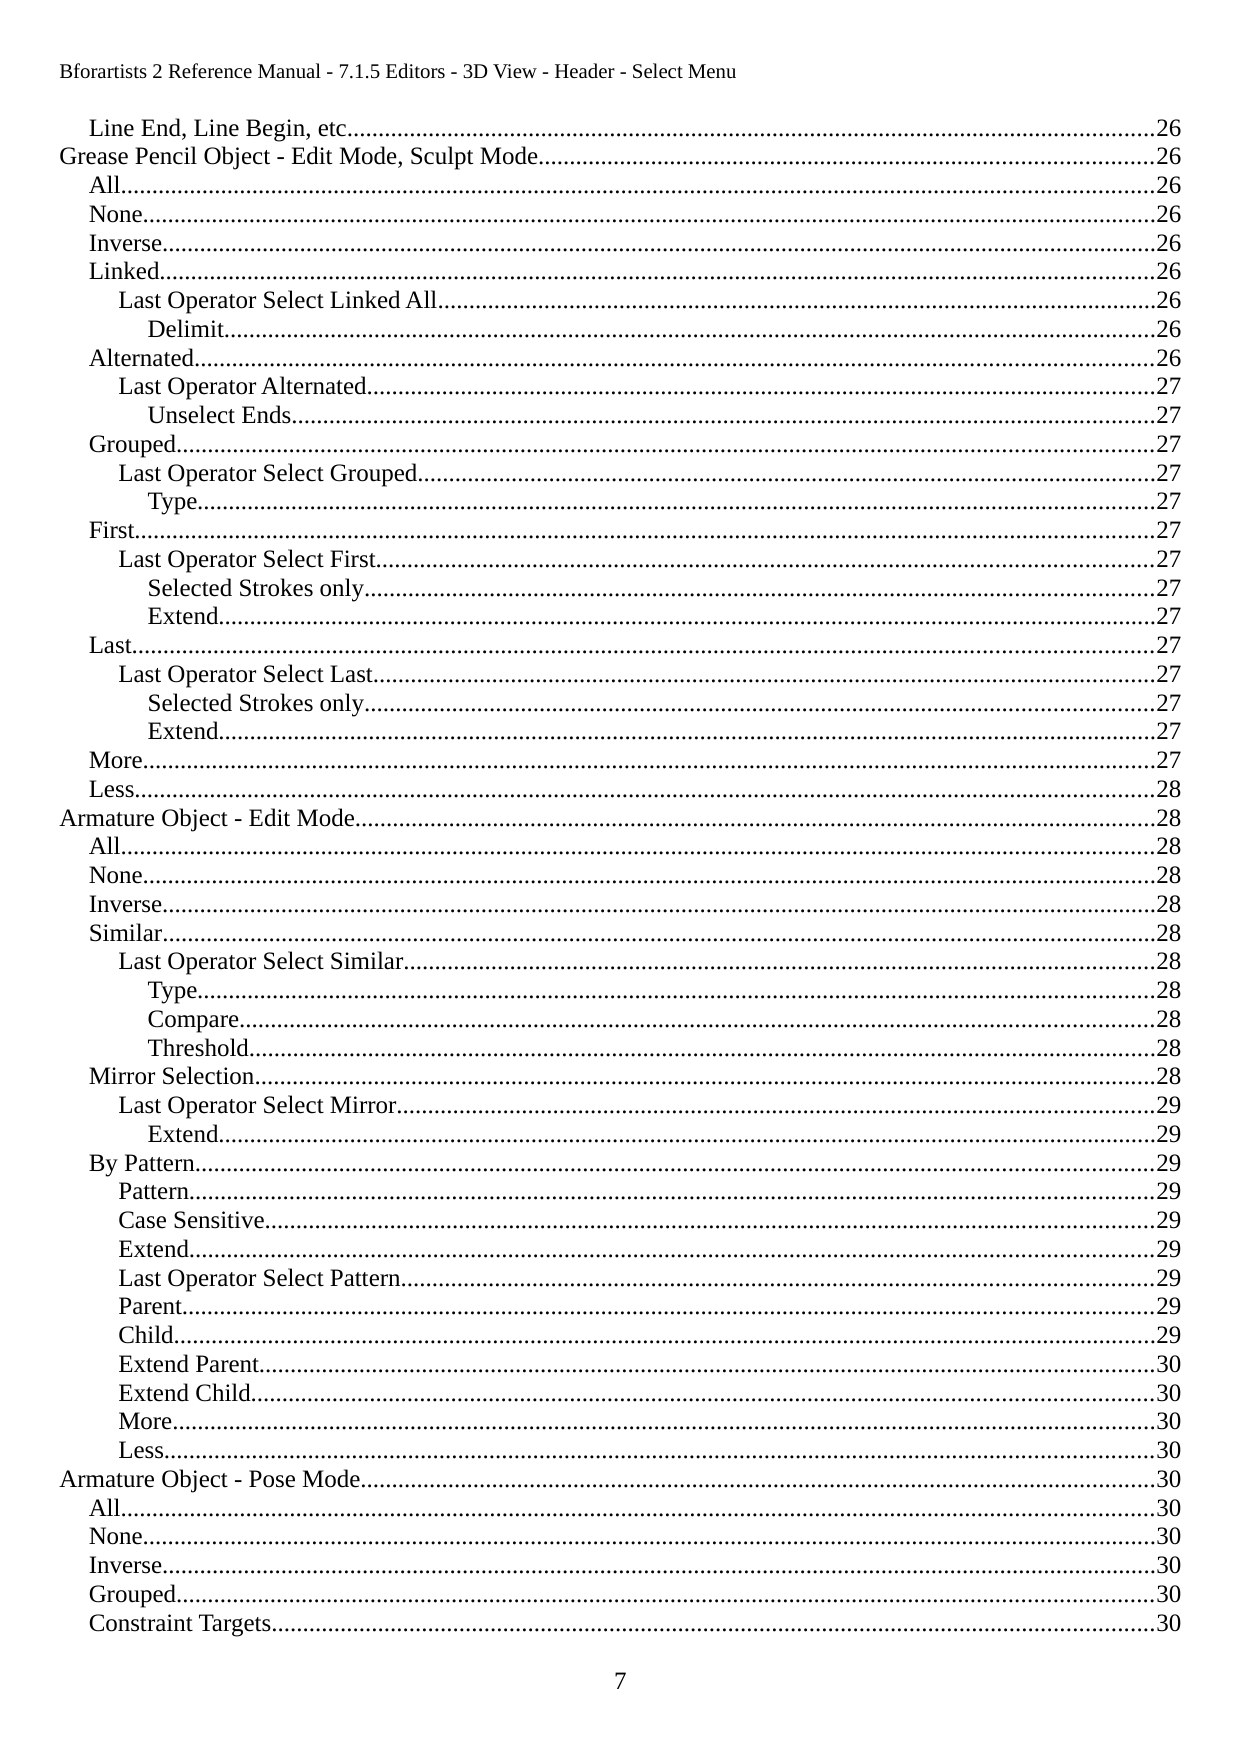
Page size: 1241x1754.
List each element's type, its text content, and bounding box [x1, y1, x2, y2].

text Last Operator Select Last 27 [118, 659, 1181, 688]
text Last Operator Alternated 27 [118, 371, 1181, 400]
text Extend 29 [118, 1234, 1181, 1263]
text Armature Object - Edit Mode 28 [59, 803, 1181, 831]
text Parent 29 [118, 1291, 1181, 1320]
text Extend 27 [147, 601, 1181, 630]
text All 30 [88, 1493, 1181, 1521]
text Type 28 [147, 975, 1181, 1004]
text Last Operator Select Pattern 29 [118, 1263, 1181, 1291]
text Child 29 [118, 1320, 1181, 1349]
text Extend Parent 30 [118, 1349, 1181, 1378]
text By Pattern 29 [88, 1148, 1181, 1176]
text Line End, Line Begin, etc. 26 [88, 113, 1181, 141]
text Armature Object - Pose Mode 30 [59, 1464, 1181, 1493]
text Last Operator Select First 27 [118, 544, 1181, 573]
text Selected Strokes only 27 [147, 688, 1181, 716]
text Unselect Ends 27 [147, 400, 1181, 429]
text Extend 27 [147, 716, 1181, 745]
text Grouped 27 [88, 429, 1181, 458]
text Mirror Selection 28 [88, 1061, 1181, 1090]
text Last Operator Select Similar 28 [118, 946, 1181, 975]
text Less 30 [118, 1435, 1181, 1464]
text Delimit 26 [147, 314, 1181, 343]
text More 27 [88, 745, 1181, 774]
text Alternated 26 [88, 343, 1181, 371]
text Grease Pencil Object - Edit Mode, Sculpt Mode 26 [59, 141, 1181, 170]
text Inverse 28 [88, 889, 1181, 918]
text Compare 28 [147, 1004, 1181, 1033]
text Less 28 [88, 774, 1181, 803]
text Extend Child 30 [118, 1378, 1181, 1406]
text More 30 [118, 1406, 1181, 1435]
text Last Operator Select Linked All 26 [118, 285, 1181, 314]
text None 28 [88, 860, 1181, 889]
text Selected Strokes only 27 [147, 573, 1181, 601]
text Inverse 26 [88, 228, 1181, 256]
text Constraint Targets 30 [88, 1608, 1181, 1636]
text Last Operator Select Mirror 29 [118, 1090, 1181, 1119]
text Linked 26 [88, 256, 1181, 285]
text Threshold 28 [147, 1033, 1181, 1061]
text Last Operator Select Grouped 27 [118, 458, 1181, 486]
text First 27 [88, 515, 1181, 544]
text None 30 [88, 1521, 1181, 1550]
text All 26 [88, 170, 1181, 199]
text All 28 [88, 831, 1181, 860]
text Grouped 30 [88, 1579, 1181, 1608]
text None 26 [88, 199, 1181, 228]
text Last 27 [88, 630, 1181, 659]
text Type 27 [147, 486, 1181, 515]
text Similar 28 [88, 918, 1181, 946]
text Inverse 30 [88, 1550, 1181, 1579]
text Pattern 29 [118, 1176, 1181, 1205]
text Extend 29 [147, 1119, 1181, 1148]
text Case Sensitive 29 [118, 1205, 1181, 1234]
